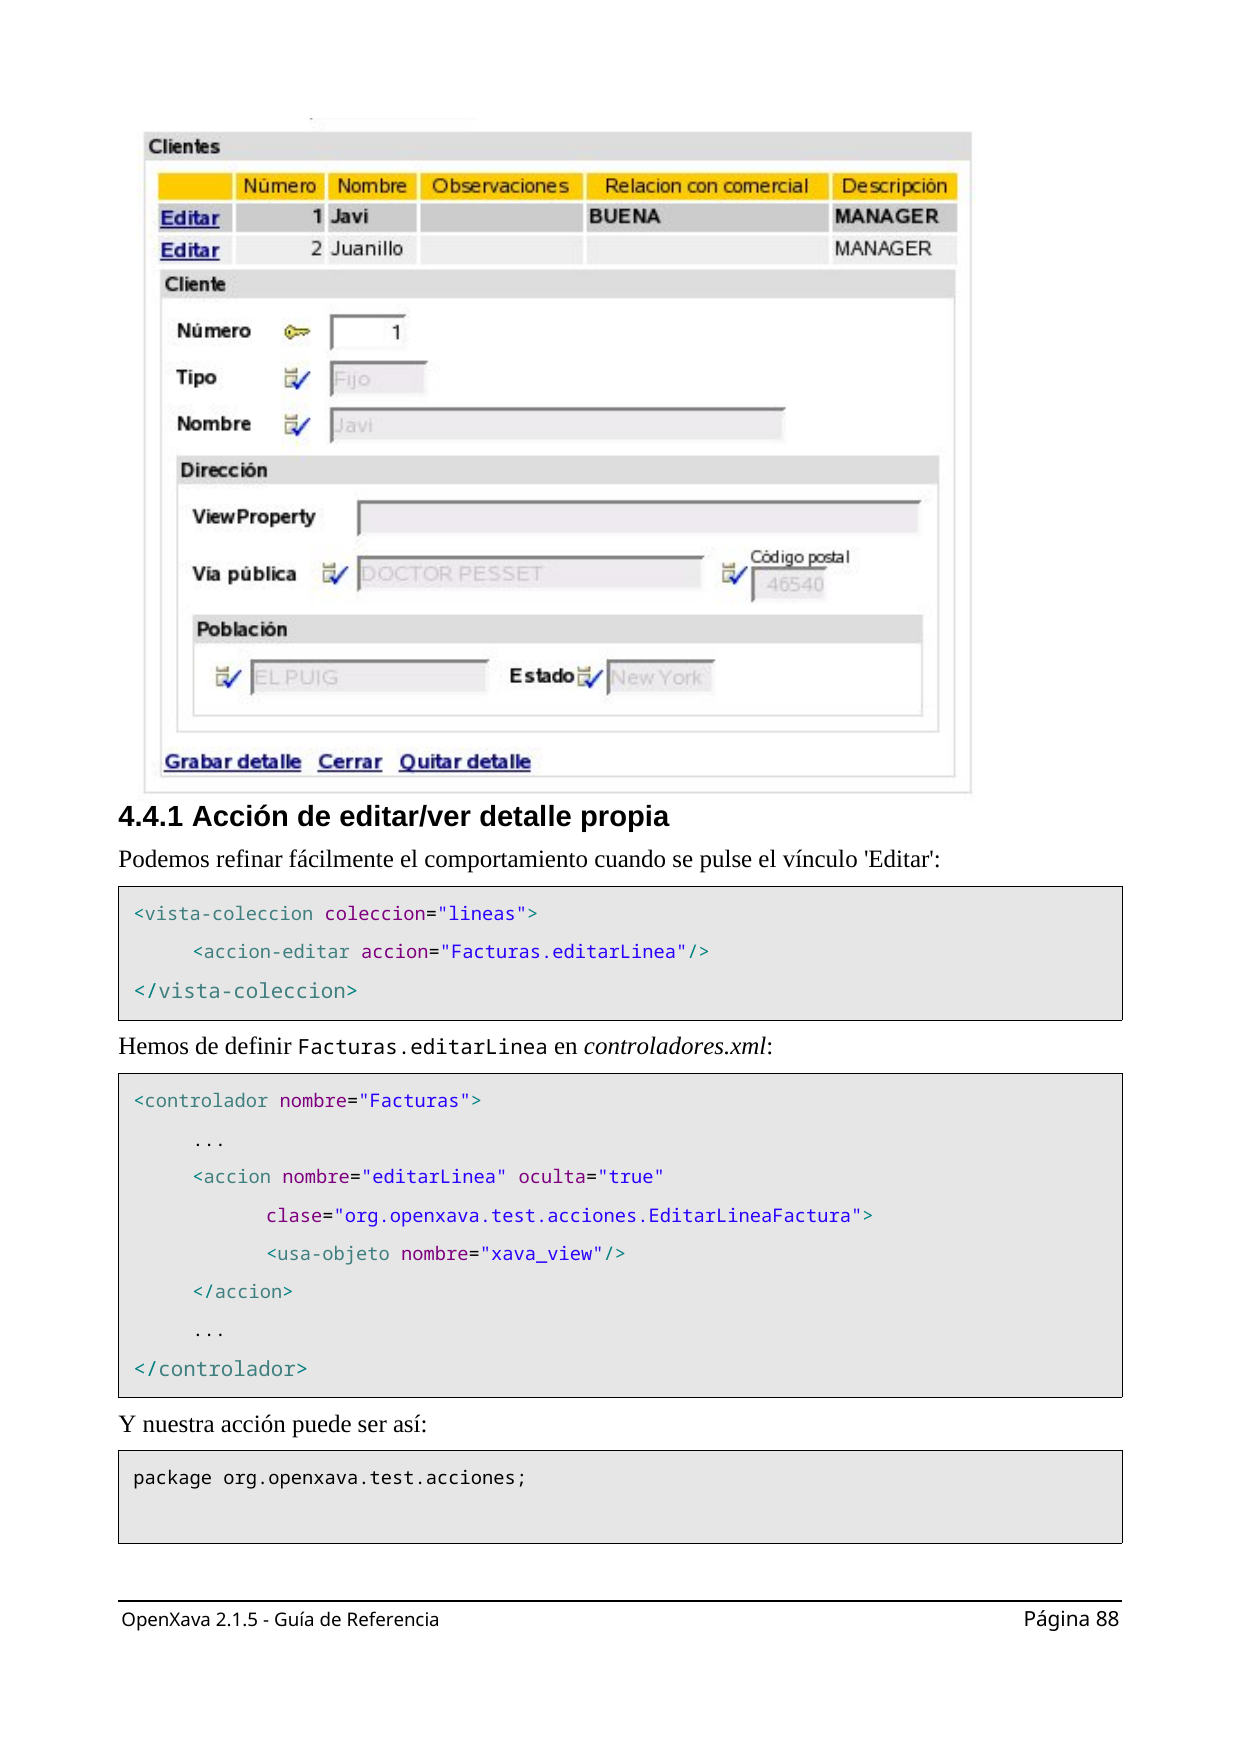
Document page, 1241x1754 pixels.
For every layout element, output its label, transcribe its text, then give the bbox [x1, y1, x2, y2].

subtitle Acción de editar/ver detalle propia [118, 801, 1122, 833]
text clase="org.openxava.test.acciones.EditarLineaFactura"> [119, 1187, 1122, 1225]
text Hemos de definir Facturas.editarLinea en controladores.xml: [118, 1032, 1122, 1061]
text ... [119, 1111, 1122, 1149]
text ... [119, 1301, 1122, 1339]
text </controlador> [119, 1339, 1122, 1397]
text </accion> [119, 1263, 1122, 1301]
text package org.openxava.test.acciones; [119, 1451, 1122, 1488]
text <controlador nombre="Facturas"> [119, 1074, 1122, 1111]
text <accion nombre="editarLinea" oculta="true" [119, 1149, 1122, 1187]
text <usa-objeto nombre="xava_view"/> [119, 1225, 1122, 1263]
text </vista-coleccion> [119, 962, 1122, 1020]
text Y nuestra acción puede ser así: [118, 1410, 1122, 1437]
text <accion-editar accion="Facturas.editarLinea"/> [119, 924, 1122, 962]
text <vista-coleccion coleccion="lineas"> [119, 887, 1122, 924]
picture [137, 118, 983, 801]
text Podemos refinar fácilmente el comportamiento cuando se pulse el vínculo 'Editar': [118, 846, 1122, 873]
